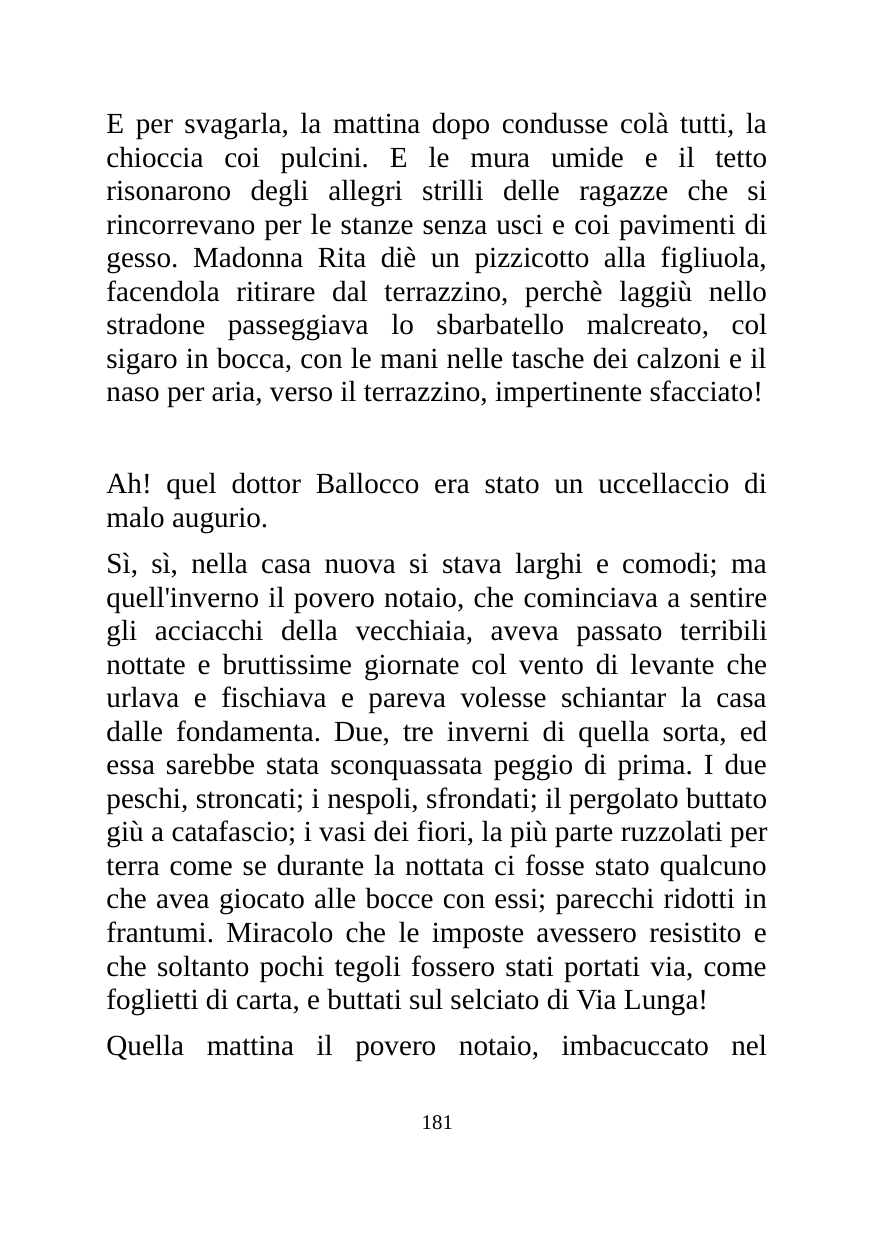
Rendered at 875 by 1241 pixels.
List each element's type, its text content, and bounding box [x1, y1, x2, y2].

text Quella mattina il povero notaio, imbacuccato nel [106, 1028, 768, 1062]
text Ah! quel dottor Ballocco era stato un uccellaccio di malo augurio. [106, 467, 768, 534]
text E per svagarla, la mattina dopo condusse colà tutti, la chioccia coi pulcini. E le mura umide e il tetto risonarono degli allegri strilli delle ragazze che si rincorrevano per le stanze senza usci e coi pavimenti di gesso. Madonna Rita diè un pizzicotto alla figliuola, facendola ritirare dal terrazzino, perchè laggiù nello stradone passeggiava lo sbarbatello malcreato, col sigaro in bocca, con le mani nelle tasche dei calzoni e il naso per aria, verso il terrazzino, impertinente sfacciato! [106, 106, 768, 408]
text Sì, sì, nella casa nuova si stava larghi e comodi; ma quell'inverno il povero notaio, che cominciava a sentire gli acciacchi della vecchiaia, aveva passato terribili nottate e bruttissime giornate col vento di levante che urlava e fischiava e pareva volesse schiantar la casa dalle fondamenta. Due, tre inverni di quella sorta, ed essa sarebbe stata sconquassata peggio di prima. I due peschi, stroncati; i nespoli, sfrondati; il pergolato buttato giù a catafascio; i vasi dei fiori, la più parte ruzzolati per terra come se durante la nottata ci fosse stato qualcuno che avea giocato alle bocce con essi; parecchi ridotti in frantumi. Miracolo che le imposte avessero resistito e che soltanto pochi tegoli fossero stati portati via, come foglietti di carta, e buttati sul selciato di Via Lunga! [106, 546, 768, 1016]
